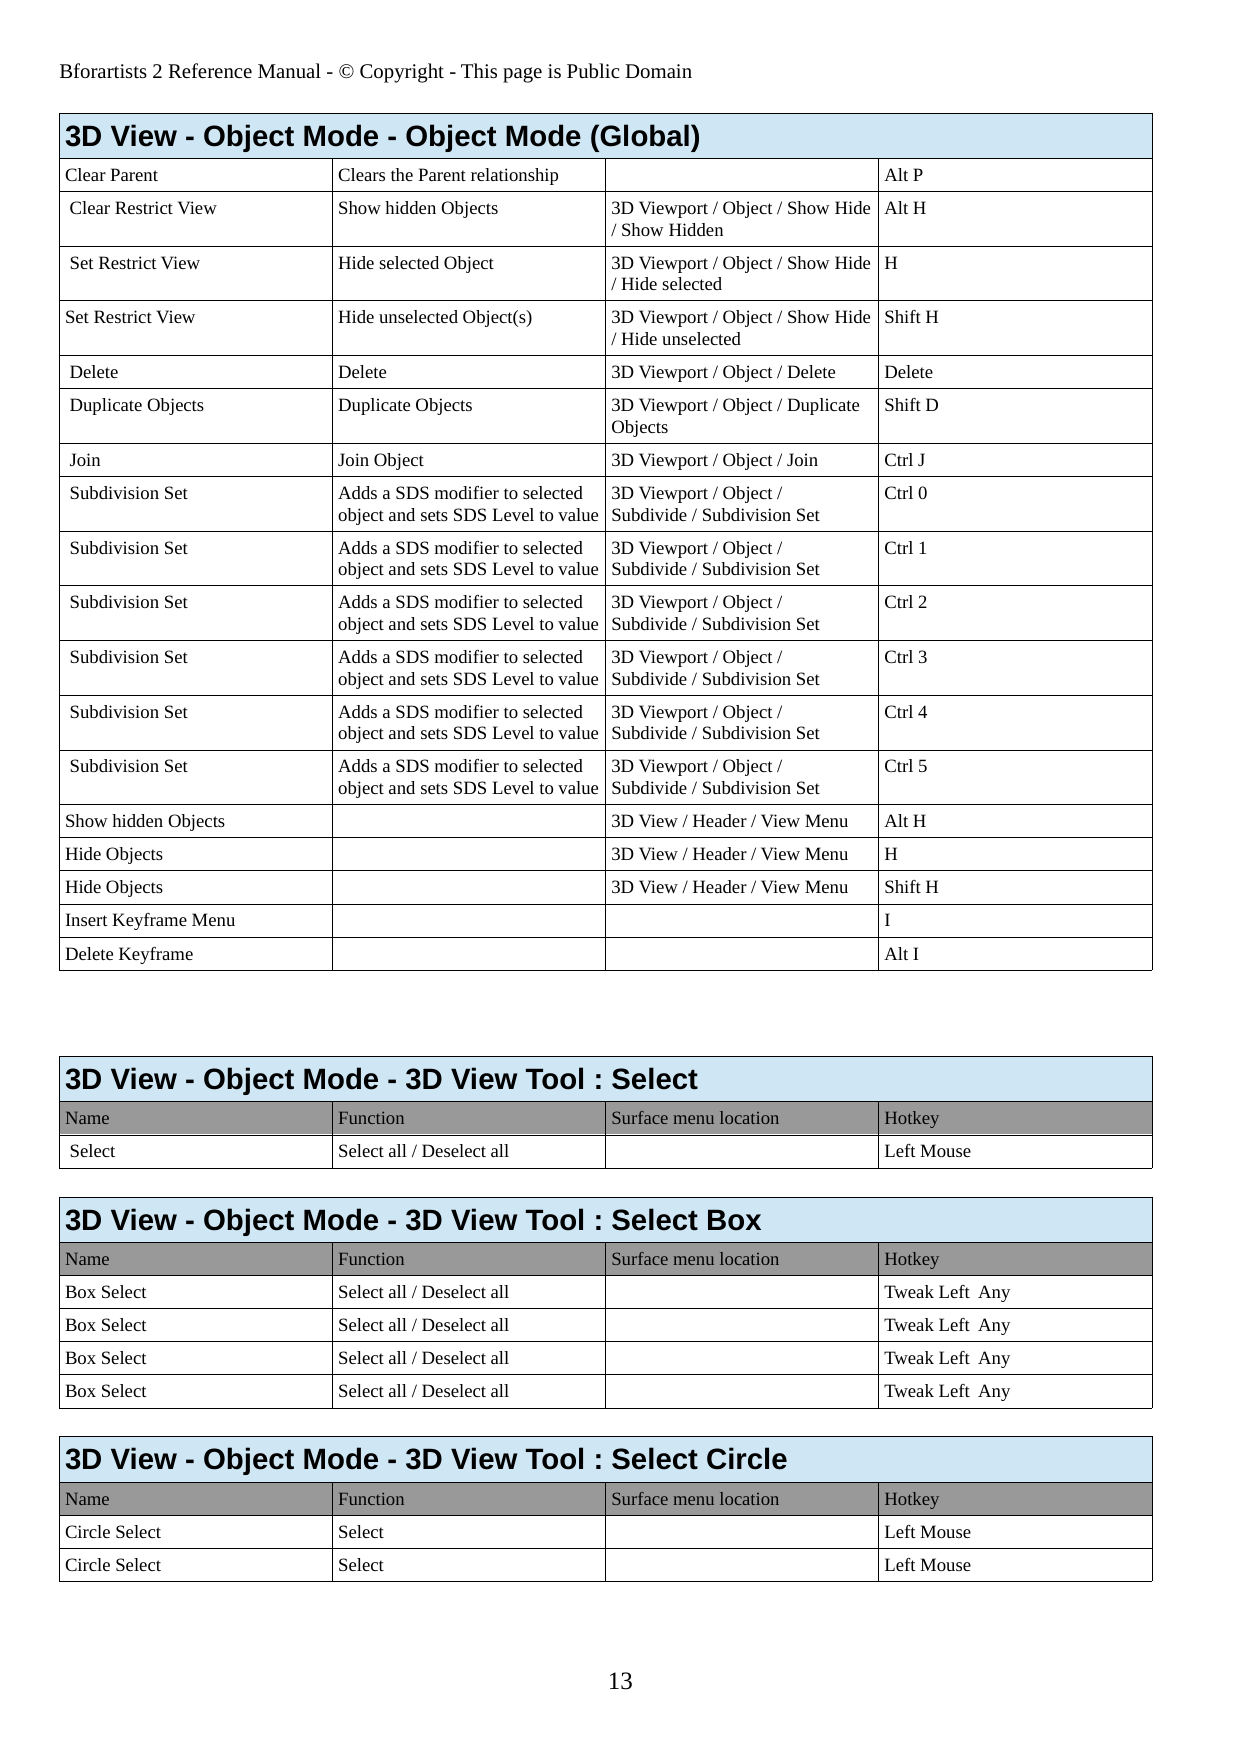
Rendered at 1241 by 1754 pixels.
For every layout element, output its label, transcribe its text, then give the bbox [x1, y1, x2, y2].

table_cell 3D Viewport / Object / Subdivide / Subdivision Set [606, 751, 878, 804]
table_cell Select all / Deselect all [333, 1276, 605, 1308]
table_cell Function [333, 1243, 605, 1275]
table_cell Select all / Deselect all [333, 1342, 605, 1374]
table_cell Left Mouse [879, 1516, 1152, 1548]
table_cell [606, 1516, 878, 1548]
table_cell [606, 159, 878, 191]
table_header 3D View - Object Mode - Object Mode (Global) [60, 114, 1152, 158]
table_cell 3D Viewport / Object / Subdivide / Subdivision Set [606, 641, 878, 695]
table_cell Set Restrict View [60, 247, 332, 300]
table_cell Insert Keyframe Menu [60, 905, 332, 937]
table_cell Tweak Left Any [879, 1375, 1152, 1407]
table_cell Surface menu location [606, 1483, 878, 1515]
table_cell Tweak Left Any [879, 1342, 1152, 1374]
table_cell Subdivision Set [60, 696, 332, 749]
table_cell 3D Viewport / Object / Subdivide / Subdivision Set [606, 696, 878, 749]
table_header 3D View - Object Mode - 3D View Tool : Select Box [60, 1198, 1152, 1242]
table_cell [606, 1549, 878, 1581]
table_cell Alt I [879, 938, 1152, 970]
table_cell I [879, 905, 1152, 937]
table_cell Adds a SDS modifier to selected object and sets SDS Level to value [333, 586, 605, 640]
table_cell Adds a SDS modifier to selected object and sets SDS Level to value [333, 532, 605, 585]
table_cell Surface menu location [606, 1243, 878, 1275]
table_cell Clears the Parent relationship [333, 159, 605, 191]
table_cell [606, 1375, 878, 1407]
table_cell Name [60, 1102, 332, 1134]
table_cell [606, 905, 878, 937]
table_cell Hide Objects [60, 838, 332, 870]
table_cell 3D Viewport / Object / Delete [606, 356, 878, 388]
table_cell Select all / Deselect all [333, 1375, 605, 1407]
table_cell Show hidden Objects [60, 805, 332, 837]
table_cell Surface menu location [606, 1102, 878, 1134]
table_cell [333, 838, 605, 870]
table_cell 3D View / Header / View Menu [606, 805, 878, 837]
table_cell Delete [879, 356, 1152, 388]
table_cell Function [333, 1483, 605, 1515]
table_cell Alt H [879, 192, 1152, 246]
table_cell [606, 1136, 878, 1168]
table_cell Ctrl J [879, 444, 1152, 476]
table_cell Hotkey [879, 1102, 1152, 1134]
table_cell Subdivision Set [60, 751, 332, 804]
table_cell Select [333, 1549, 605, 1581]
table_cell Subdivision Set [60, 586, 332, 640]
table_cell Box Select [60, 1375, 332, 1407]
table_cell Clear Parent [60, 159, 332, 191]
table_cell Alt P [879, 159, 1152, 191]
table_cell 3D View / Header / View Menu [606, 838, 878, 870]
table_cell 3D Viewport / Object / Subdivide / Subdivision Set [606, 477, 878, 531]
table_cell Hide Objects [60, 871, 332, 903]
table_cell Delete [60, 356, 332, 388]
table_header 3D View - Object Mode - 3D View Tool : Select Circle [60, 1437, 1152, 1482]
table_cell [333, 905, 605, 937]
table_cell Function [333, 1102, 605, 1134]
table_cell Ctrl 1 [879, 532, 1152, 585]
table_cell Delete [333, 356, 605, 388]
table_cell Circle Select [60, 1549, 332, 1581]
table_cell Name [60, 1243, 332, 1275]
table_cell 3D Viewport / Object / Subdivide / Subdivision Set [606, 532, 878, 585]
table_cell Alt H [879, 805, 1152, 837]
table_cell Adds a SDS modifier to selected object and sets SDS Level to value [333, 751, 605, 804]
table_cell 3D Viewport / Object / Join [606, 444, 878, 476]
table_cell Adds a SDS modifier to selected object and sets SDS Level to value [333, 477, 605, 531]
table_cell Join Object [333, 444, 605, 476]
table_cell Hide unselected Object(s) [333, 301, 605, 355]
table_cell 3D Viewport / Object / Subdivide / Subdivision Set [606, 586, 878, 640]
table_cell H [879, 838, 1152, 870]
table_cell Ctrl 0 [879, 477, 1152, 531]
table_cell [606, 1309, 878, 1341]
table_cell [333, 938, 605, 970]
table_cell Left Mouse [879, 1549, 1152, 1581]
table_cell Hotkey [879, 1483, 1152, 1515]
table_cell Tweak Left Any [879, 1309, 1152, 1341]
table_cell Adds a SDS modifier to selected object and sets SDS Level to value [333, 641, 605, 695]
table_cell Ctrl 2 [879, 586, 1152, 640]
table_cell 3D Viewport / Object / Duplicate Objects [606, 389, 878, 443]
table_cell H [879, 247, 1152, 300]
table_cell Tweak Left Any [879, 1276, 1152, 1308]
table_cell Delete Keyframe [60, 938, 332, 970]
table_cell Box Select [60, 1276, 332, 1308]
table_cell [606, 938, 878, 970]
table_cell Clear Restrict View [60, 192, 332, 246]
table_cell Box Select [60, 1309, 332, 1341]
table_cell Select [60, 1136, 332, 1168]
table_cell Select [333, 1516, 605, 1548]
table_cell Ctrl 3 [879, 641, 1152, 695]
table_cell Shift D [879, 389, 1152, 443]
table_cell Subdivision Set [60, 641, 332, 695]
table_cell Duplicate Objects [333, 389, 605, 443]
table_cell Shift H [879, 871, 1152, 903]
table_cell Join [60, 444, 332, 476]
table_cell Ctrl 4 [879, 696, 1152, 749]
table_cell Ctrl 5 [879, 751, 1152, 804]
table_cell 3D Viewport / Object / Show Hide / Hide selected [606, 247, 878, 300]
table_cell Adds a SDS modifier to selected object and sets SDS Level to value [333, 696, 605, 749]
table_cell Subdivision Set [60, 532, 332, 585]
table_cell Hide selected Object [333, 247, 605, 300]
table_cell [333, 805, 605, 837]
table_cell Shift H [879, 301, 1152, 355]
table_header 3D View - Object Mode - 3D View Tool : Select [60, 1057, 1152, 1101]
table_cell [333, 871, 605, 903]
table_cell Name [60, 1483, 332, 1515]
table_cell Subdivision Set [60, 477, 332, 531]
table_cell Select all / Deselect all [333, 1136, 605, 1168]
table_cell Show hidden Objects [333, 192, 605, 246]
table_cell Left Mouse [879, 1136, 1152, 1168]
table_cell Duplicate Objects [60, 389, 332, 443]
table_cell [606, 1276, 878, 1308]
table_cell Box Select [60, 1342, 332, 1374]
table_cell 3D Viewport / Object / Show Hide / Hide unselected [606, 301, 878, 355]
table_cell Set Restrict View [60, 301, 332, 355]
table_cell [606, 1342, 878, 1374]
table_cell Hotkey [879, 1243, 1152, 1275]
table_cell 3D View / Header / View Menu [606, 871, 878, 903]
table_cell 3D Viewport / Object / Show Hide / Show Hidden [606, 192, 878, 246]
table_cell Select all / Deselect all [333, 1309, 605, 1341]
table_cell Circle Select [60, 1516, 332, 1548]
